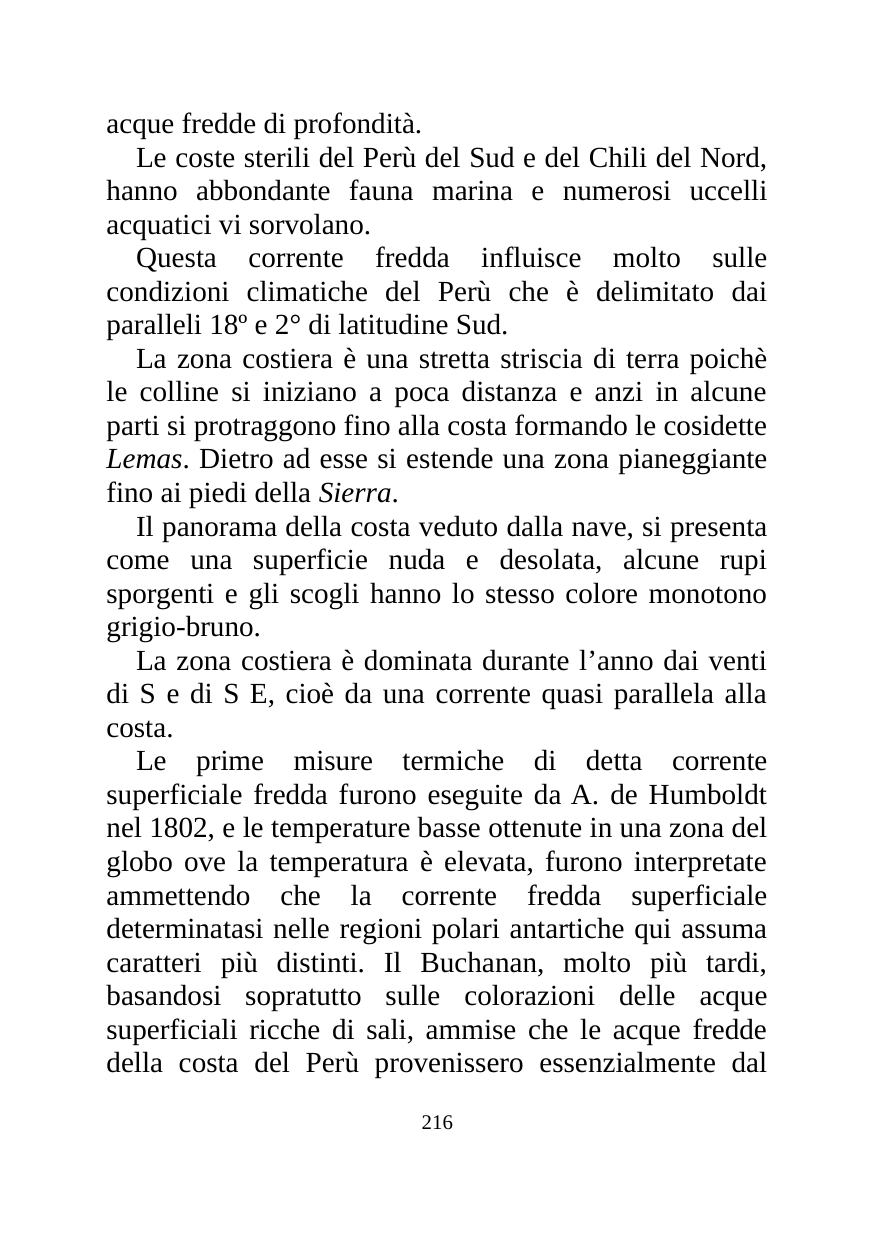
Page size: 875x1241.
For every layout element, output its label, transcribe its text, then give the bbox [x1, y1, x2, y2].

text Le prime misure termiche di detta corrente superficiale fredda furono eseguite da A. de Humboldt nel 1802, e le temperature basse ottenute in una zona del globo ove la temperatura è elevata, furono interpretate ammettendo che la corrente fredda superficiale determinatasi nelle regioni polari antartiche qui assuma caratteri più distinti. Il Buchanan, molto più tardi, basandosi sopratutto sulle colorazioni delle acque superficiali ricche di sali, ammise che le acque fredde della costa del Perù provenissero essenzialmente dal [106, 743, 768, 1079]
text Le coste sterili del Perù del Sud e del Chili del Nord, hanno abbondante fauna marina e numerosi uccelli acquatici vi sorvolano. [106, 140, 768, 240]
text Questa corrente fredda influisce molto sulle condizioni climatiche del Perù che è delimitato dai paralleli 18º e 2° di latitudine Sud. [106, 240, 768, 341]
text Il panorama della costa veduto dalla nave, si presenta come una superficie nuda e desolata, alcune rupi sporgenti e gli scogli hanno lo stesso colore monotono grigio-bruno. [106, 509, 768, 643]
text acque fredde di profondità. [106, 106, 768, 140]
text La zona costiera è dominata durante l’anno dai venti di S e di S E, cioè da una corrente quasi parallela alla costa. [106, 643, 768, 743]
text La zona costiera è una stretta striscia di terra poichè le colline si iniziano a poca distanza e anzi in alcune parti si protraggono fino alla costa formando le cosidette Lemas. Dietro ad esse si estende una zona pianeggiante fino ai piedi della Sierra. [106, 341, 768, 509]
